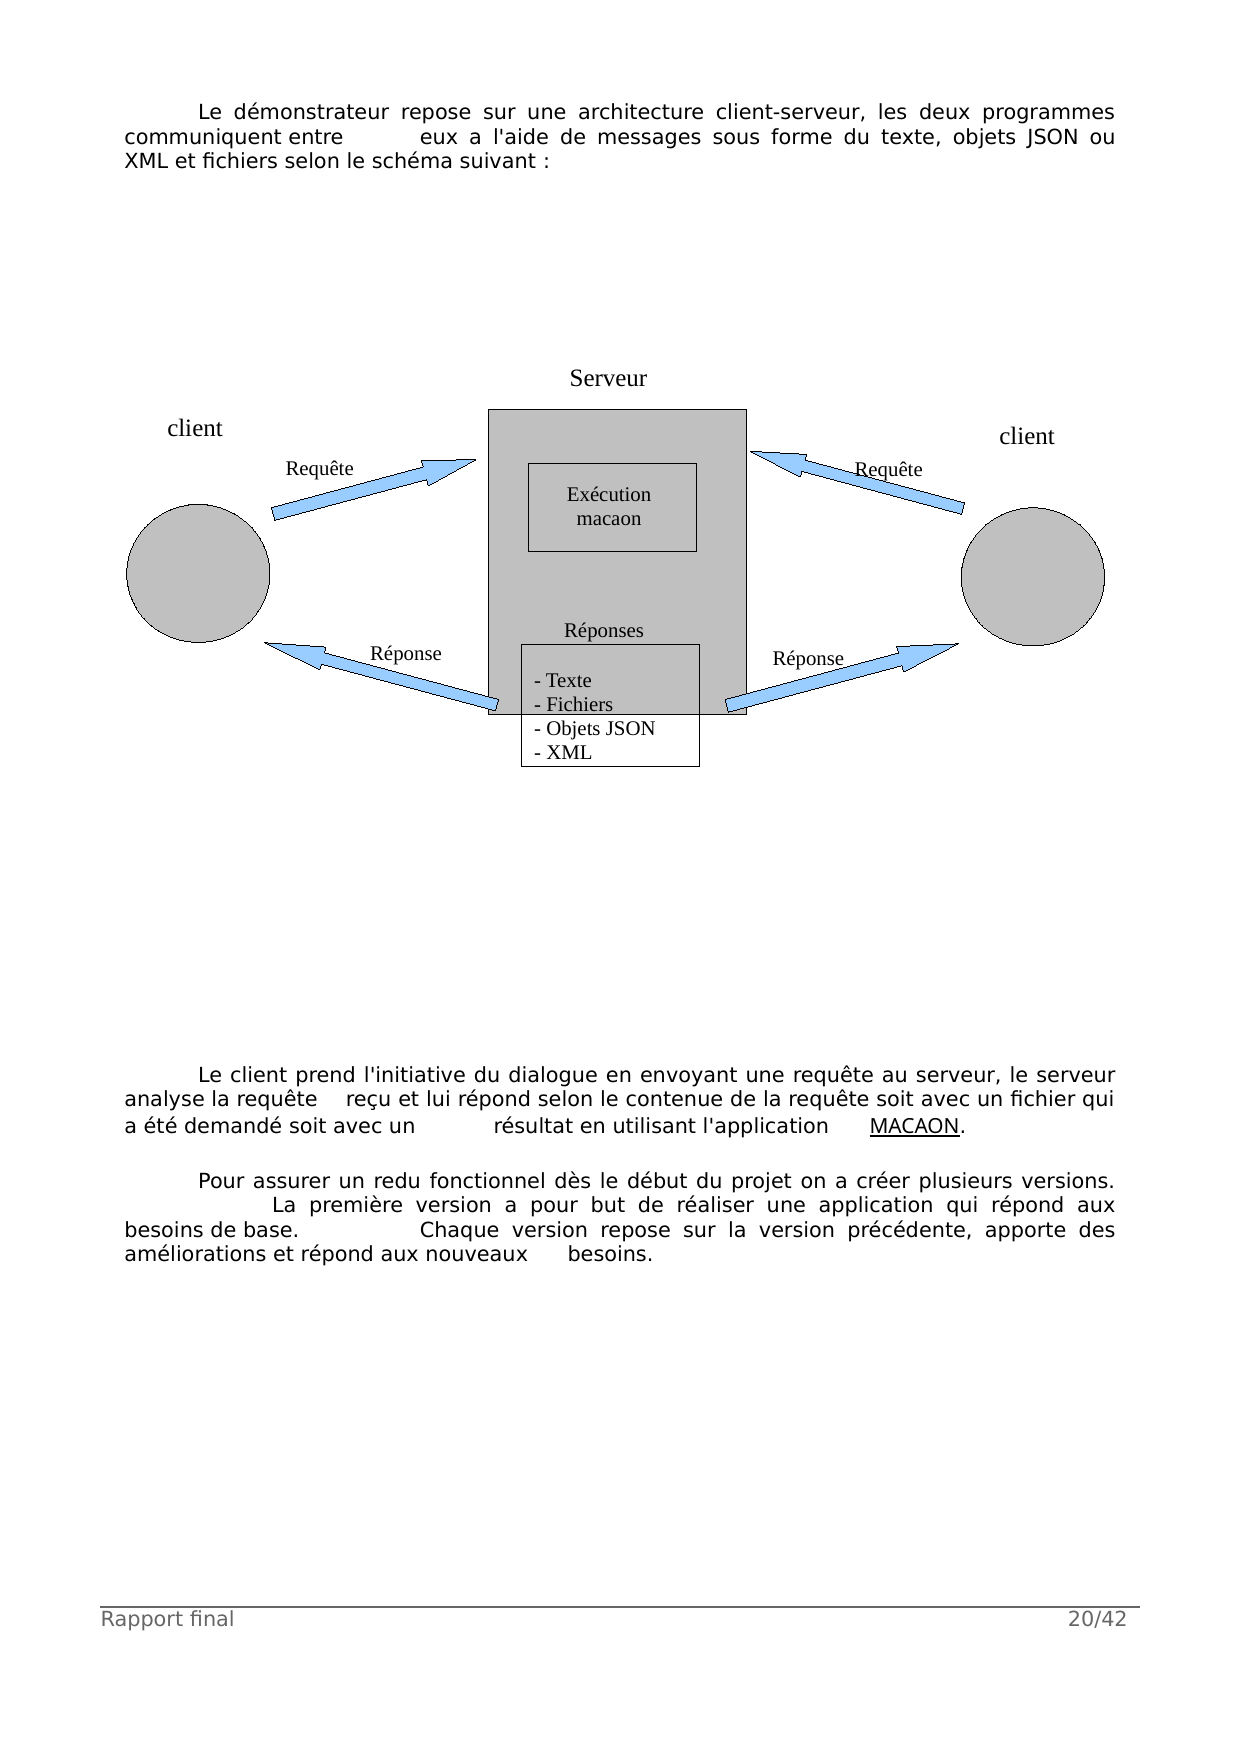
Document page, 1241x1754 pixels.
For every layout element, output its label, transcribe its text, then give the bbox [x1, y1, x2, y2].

text Pour assurer un redu fonctionnel dès le début du projet on a créer plusieurs versions. La première version a pour but de réaliser une application qui répond aux besoins de base. Chaque version repose sur la version précédente, apporte des améliorations et répond aux nouveaux besoins. [124, 1169, 1116, 1266]
text Le client prend l'initiative du dialogue en envoyant une requête au serveur, le serveur analyse la requête reçu et lui répond selon le contenue de la requête soit avec un fichier qui a été demandé soit avec un résultat en utilisant l'application MACAON. [124, 1063, 1116, 1140]
text Le démonstrateur repose sur une architecture client-serveur, les deux programmes communiquent entre eux a l'aide de messages sous forme du texte, objets JSON ou XML et fichiers selon le schéma suivant : [124, 100, 1116, 173]
